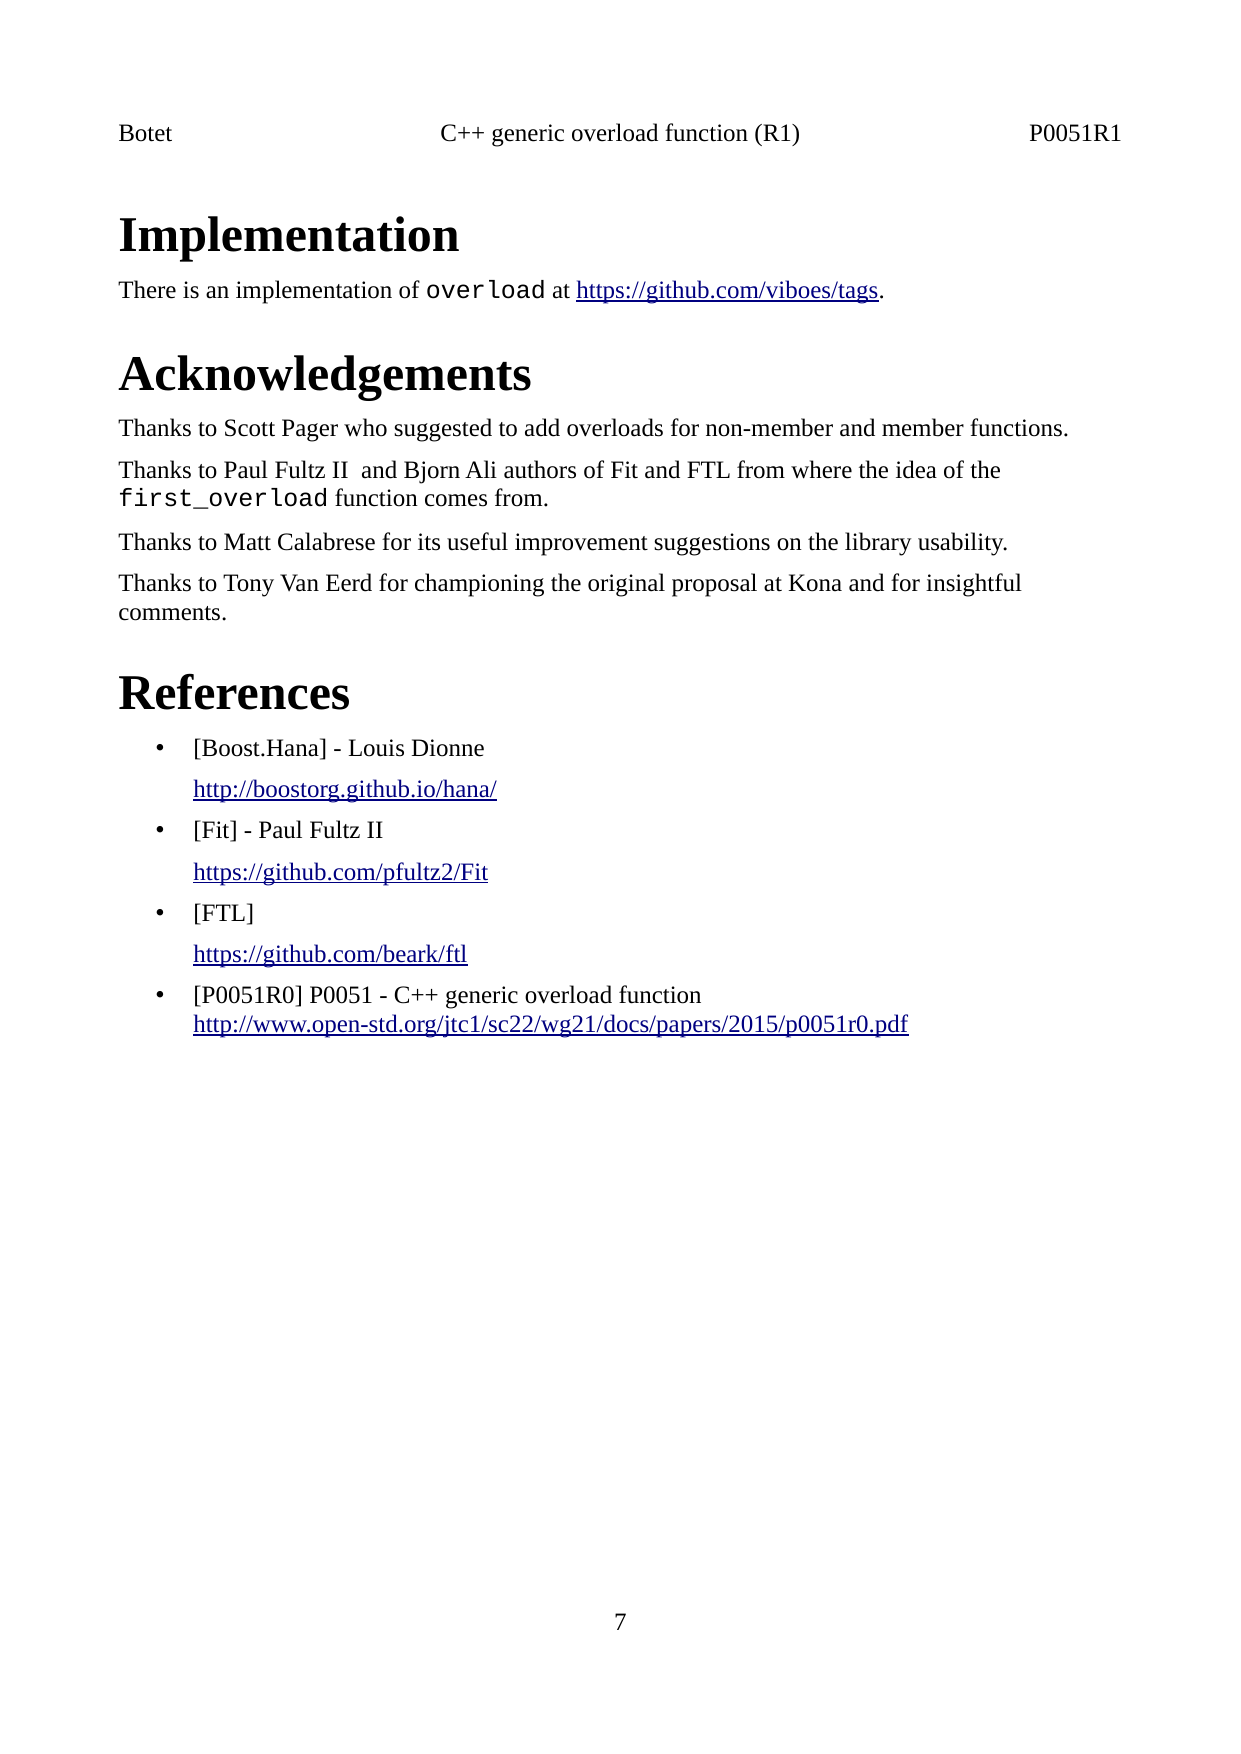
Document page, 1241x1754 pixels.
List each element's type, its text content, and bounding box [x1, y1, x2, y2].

list [FTL] [156, 898, 1122, 927]
text Thanks to Scott Pager who suggested to add overloads for non-member and member functions. [118, 413, 1122, 442]
list http://boostorg.github.io/hana/ [156, 774, 1122, 803]
list https://github.com/pfultz2/Fit [156, 857, 1122, 886]
subtitle Implementation [118, 205, 1122, 263]
subtitle Acknowledgements [118, 343, 1122, 401]
text There is an implementation of overload at https://github.com/viboes/tags. [118, 275, 1122, 306]
list [Boost.Hana] - Louis Dionne [156, 733, 1122, 762]
list http://www.open-std.org/jtc1/sc22/wg21/docs/papers/2015/p0051r0.pdf [156, 1009, 1122, 1038]
list [Fit] - Paul Fultz II [156, 816, 1122, 844]
list https://github.com/beark/ftl [156, 939, 1122, 968]
list [P0051R0] P0051 - C++ generic overload function [156, 981, 1122, 1009]
text Thanks to Matt Calabrese for its useful improvement suggestions on the library usability. [118, 527, 1122, 556]
subtitle References [118, 663, 1122, 721]
text Thanks to Paul Fultz II and Bjorn Ali authors of Fit and FTL from where the idea of the first_overload function comes from. [118, 455, 1122, 514]
text Thanks to Tony Van Eerd for championing the original proposal at Kona and for insightful comments. [118, 568, 1122, 626]
